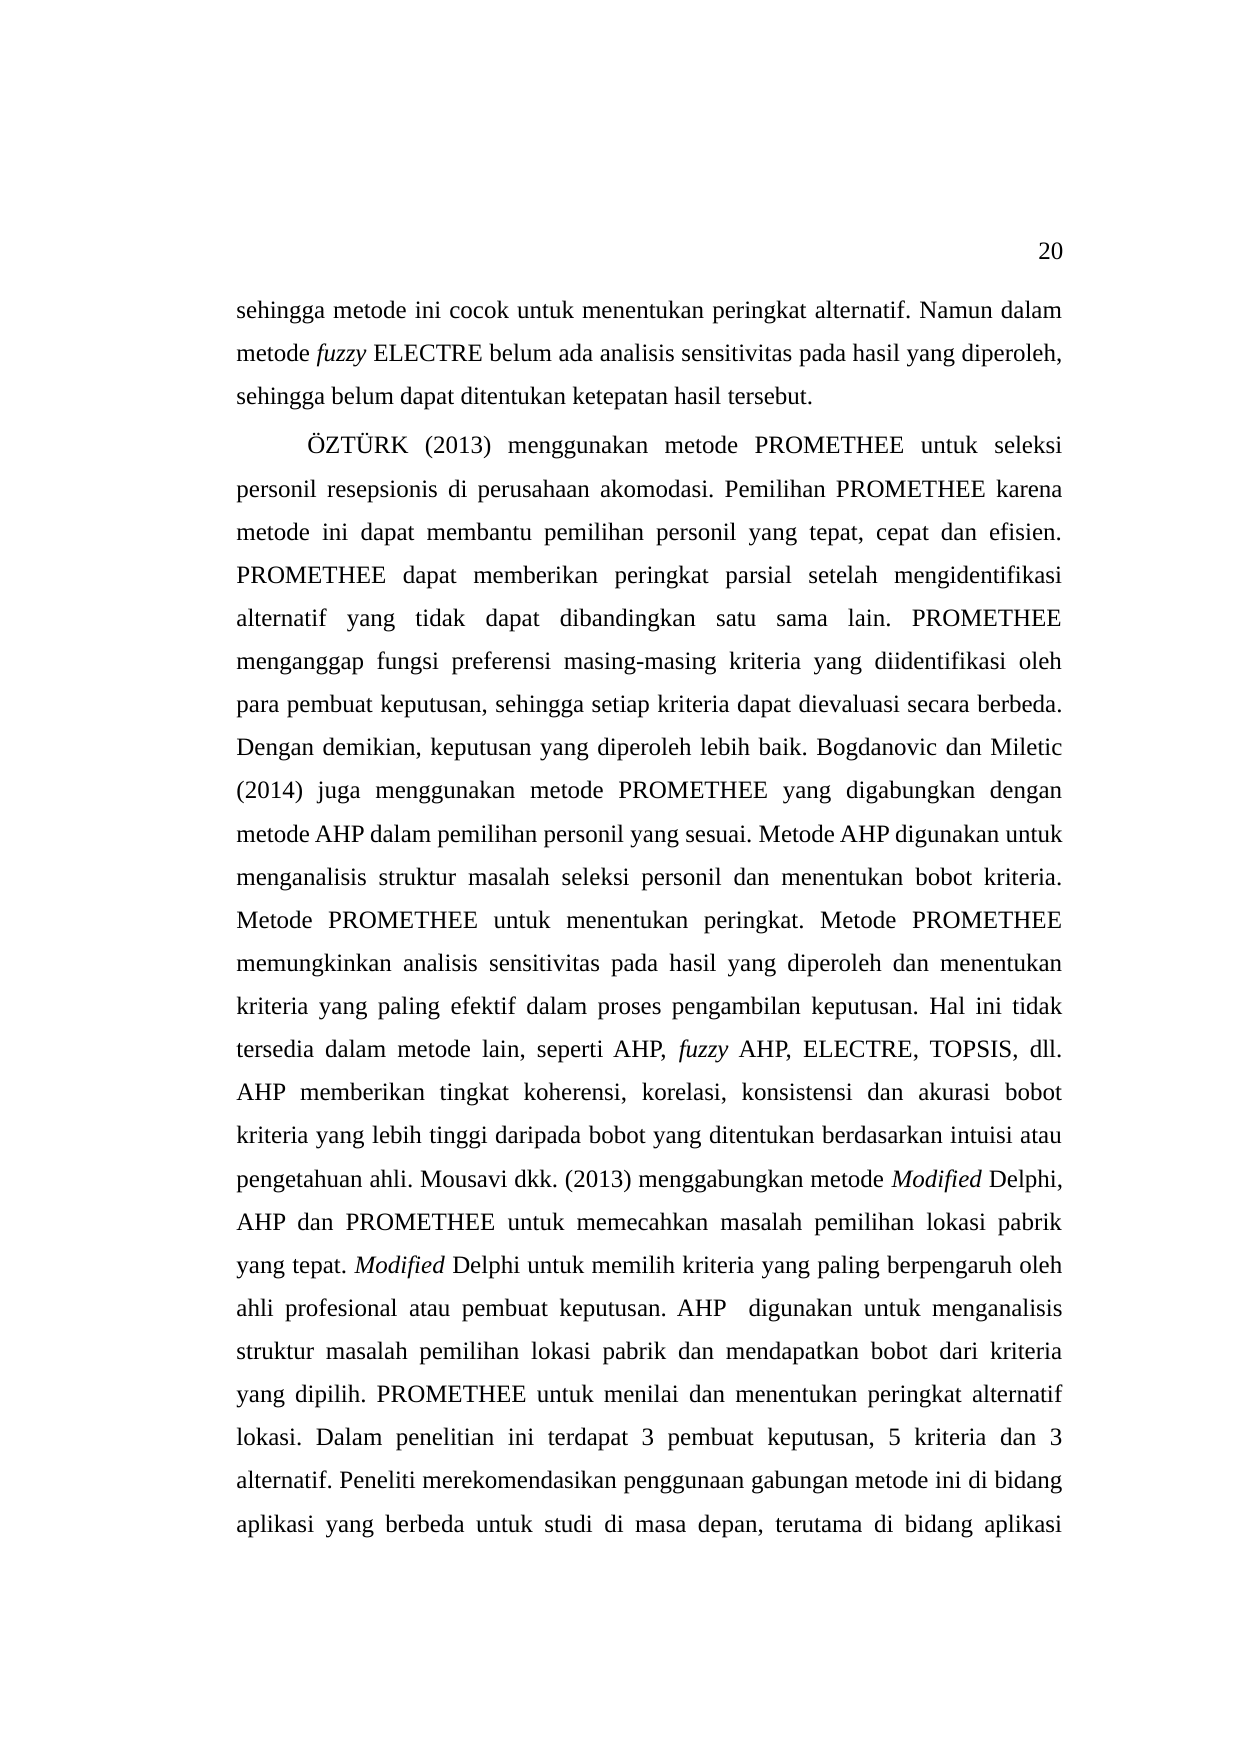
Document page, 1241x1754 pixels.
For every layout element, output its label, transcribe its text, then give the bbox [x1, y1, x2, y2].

text sehingga metode ini cocok untuk menentukan peringkat alternatif. Namun dalam metode fuzzy ELECTRE belum ada analisis sensitivitas pada hasil yang diperoleh, sehingga belum dapat ditentukan ketepatan hasil tersebut. [236, 295, 1063, 410]
text ÖZTÜRK (2013) menggunakan metode PROMETHEE untuk seleksi personil resepsionis di perusahaan akomodasi. Pemilihan PROMETHEE karena metode ini dapat membantu pemilihan personil yang tepat, cepat dan efisien. PROMETHEE dapat memberikan peringkat parsial setelah mengidentifikasi alternatif yang tidak dapat dibandingkan satu sama lain. PROMETHEE menganggap fungsi preferensi masing-masing kriteria yang diidentifikasi oleh para pembuat keputusan, sehingga setiap kriteria dapat dievaluasi secara berbeda. Dengan demikian, keputusan yang diperoleh lebih baik. Bogdanovic dan Miletic (2014) juga menggunakan metode PROMETHEE yang digabungkan dengan metode AHP dalam pemilihan personil yang sesuai. Metode AHP digunakan untuk menganalisis struktur masalah seleksi personil dan menentukan bobot kriteria. Metode PROMETHEE untuk menentukan peringkat. Metode PROMETHEE memungkinkan analisis sensitivitas pada hasil yang diperoleh dan menentukan kriteria yang paling efektif dalam proses pengambilan keputusan. Hal ini tidak tersedia dalam metode lain, seperti AHP, fuzzy AHP, ELECTRE, TOPSIS, dll. AHP memberikan tingkat koherensi, korelasi, konsistensi dan akurasi bobot kriteria yang lebih tinggi daripada bobot yang ditentukan berdasarkan intuisi atau pengetahuan ahli. Mousavi dkk. (2013) menggabungkan metode Modified Delphi, AHP dan PROMETHEE untuk memecahkan masalah pemilihan lokasi pabrik yang tepat. Modified Delphi untuk memilih kriteria yang paling berpengaruh oleh ahli profesional atau pembuat keputusan. AHP digunakan untuk menganalisis struktur masalah pemilihan lokasi pabrik dan mendapatkan bobot dari kriteria yang dipilih. PROMETHEE untuk menilai dan menentukan peringkat alternatif lokasi. Dalam penelitian ini terdapat 3 pembuat keputusan, 5 kriteria dan 3 alternatif. Peneliti merekomendasikan penggunaan gabungan metode ini di bidang aplikasi yang berbeda untuk studi di masa depan, terutama di bidang aplikasi [236, 431, 1063, 1537]
